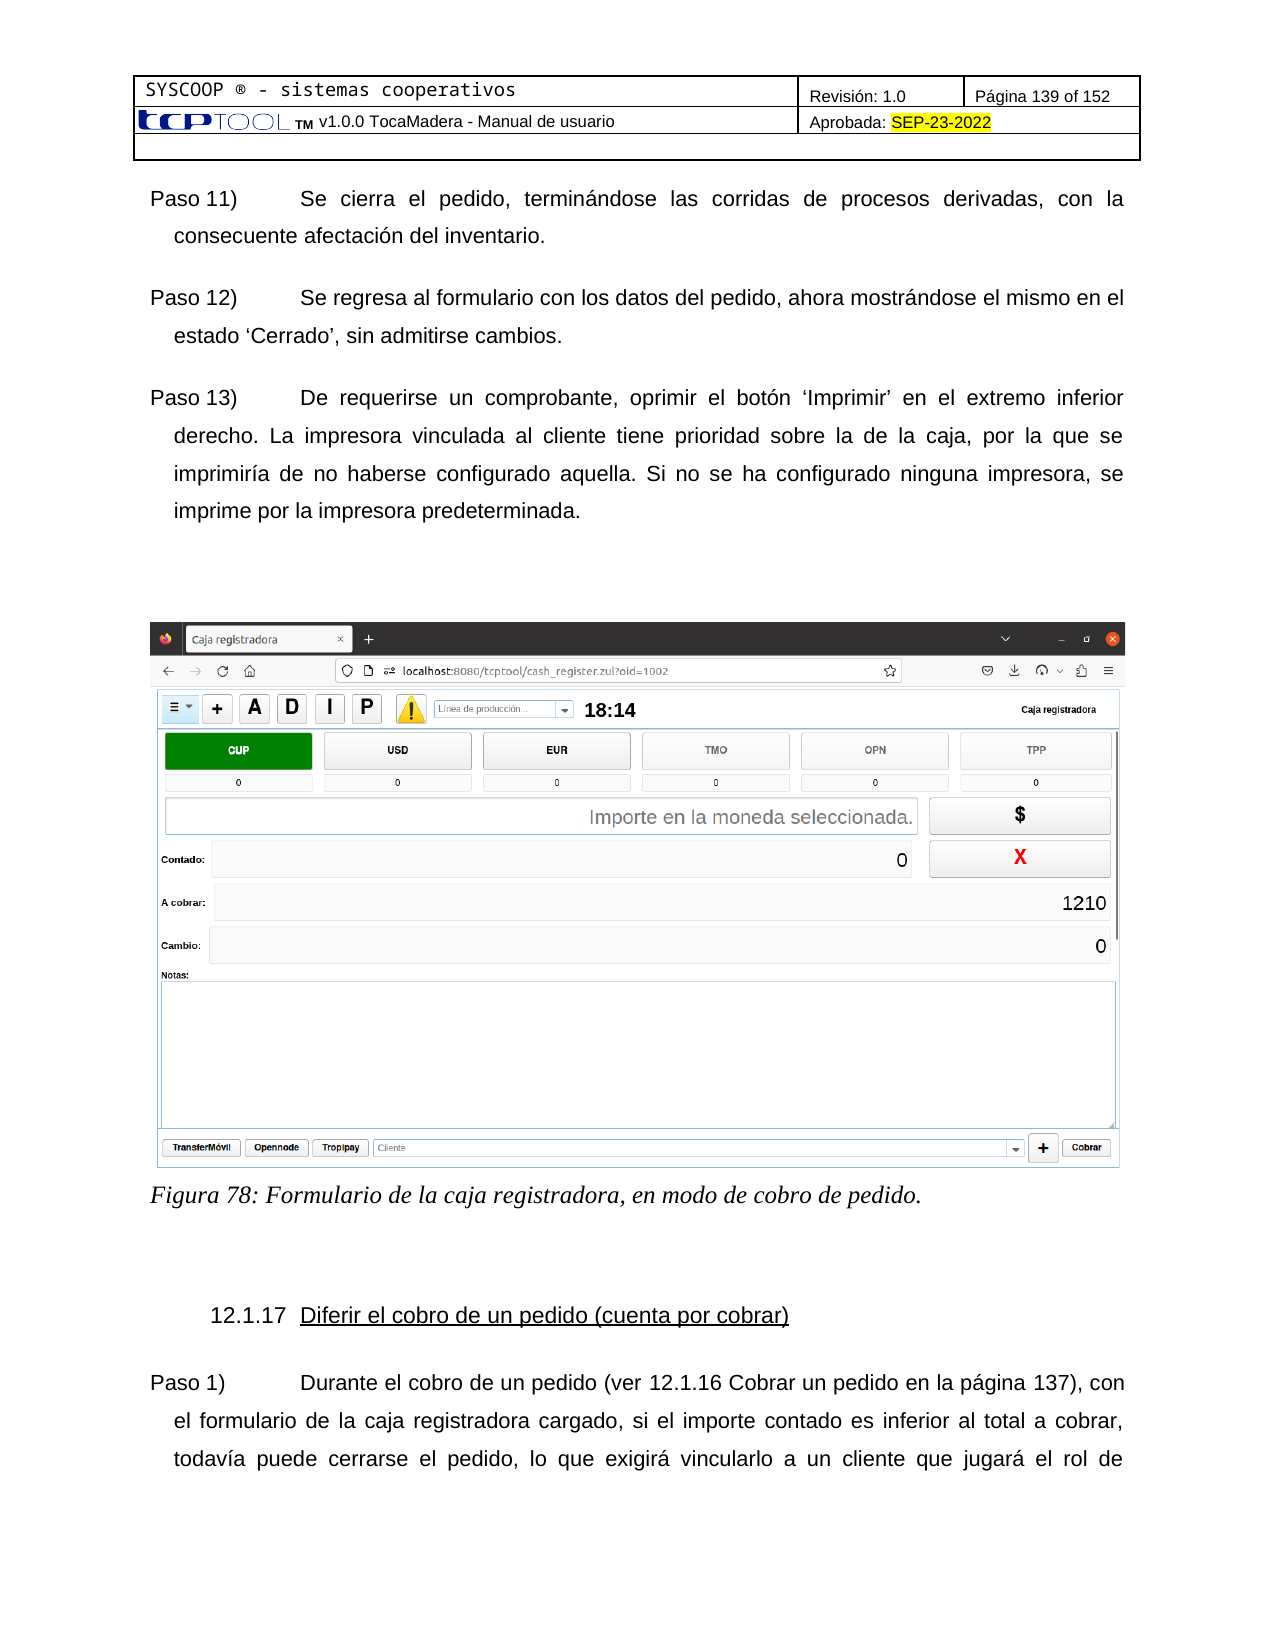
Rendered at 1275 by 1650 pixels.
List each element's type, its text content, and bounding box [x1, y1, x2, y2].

picture [138, 110, 290, 130]
list Se regresa al formulario con los datos del pedido, ahora mostrándose el mismo en el estado ‘Cerrado’, sin admitirse cambios. [150, 285, 1125, 348]
text Figura 78: Formulario de la caja registradora, en modo de cobro de pedido. [150, 1181, 1125, 1209]
list Durante el cobro de un pedido (ver 12.1.16 Cobrar un pedido en la página 137), con el formulario de la caja registradora cargado, si el importe contado es inferior al total a cobrar, todavía puede cerrarse el pedido, lo que exigirá vincularlo a un cliente que jugará el rol de [150, 1370, 1125, 1471]
picture [150, 622, 1125, 1181]
list De requerirse un comprobante, oprimir el botón ‘Imprimir’ en el extremo inferior derecho. La impresora vinculada al cliente tiene prioridad sobre la de la caja, por la que se imprimiría de no haberse configurado aquella. Si no se ha configurado ninguna impresora, se imprime por la impresora predeterminada. [150, 385, 1125, 523]
subtitle Diferir el cobro de un pedido (cuenta por cobrar) [210, 1302, 1125, 1328]
list Se cierra el pedido, terminándose las corridas de procesos derivadas, con la consecuente afectación del inventario. [150, 186, 1125, 249]
